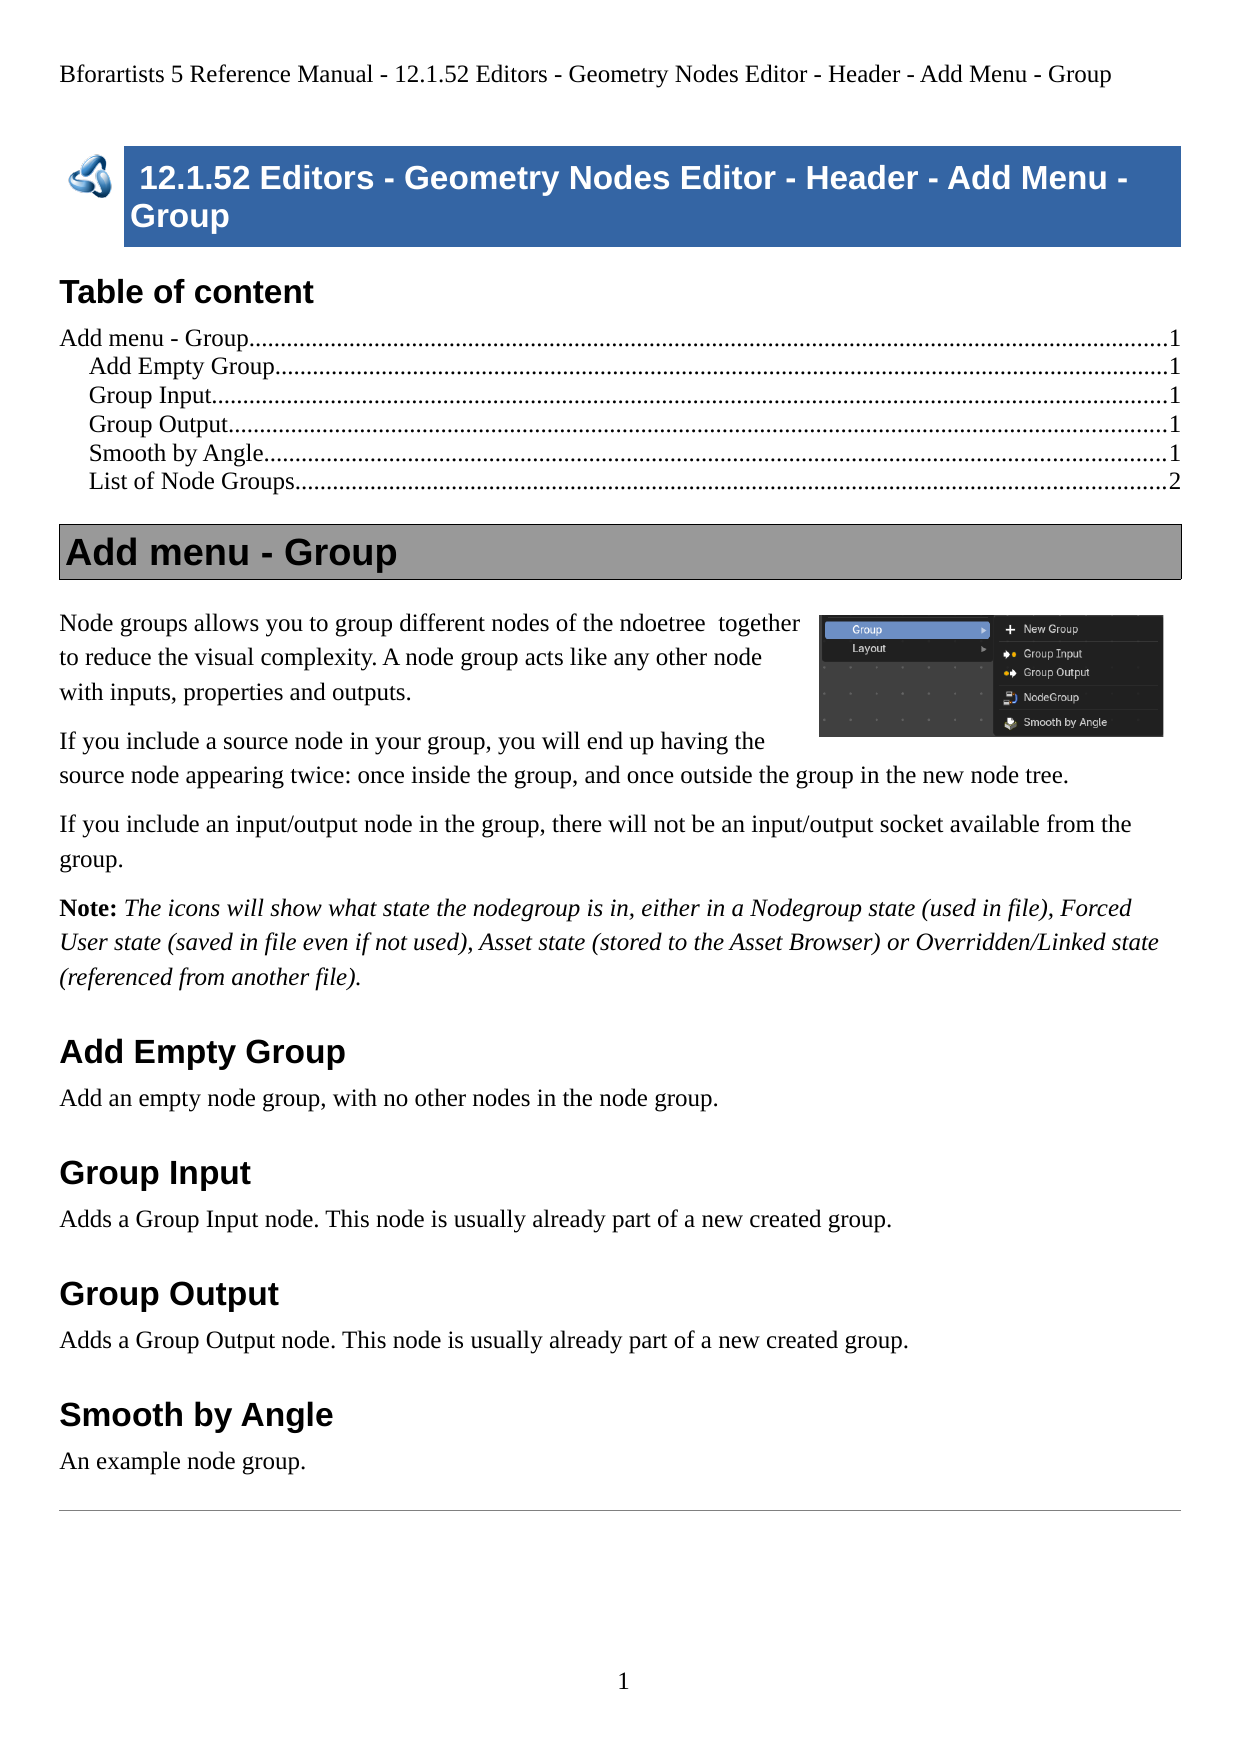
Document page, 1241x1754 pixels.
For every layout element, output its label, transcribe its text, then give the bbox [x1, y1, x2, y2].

table_header 12.1.52 Editors - Geometry Nodes Editor - Header - Add Menu - Group [124, 146, 1181, 247]
text Adds a Group Input node. This node is usually already part of a new created group. [59, 1204, 1181, 1233]
text If you include a source node in your group, you will end up having the source node appearing twice: once inside the group, and once outside the group in the new node tree. [59, 726, 1181, 789]
text Add an empty node group, with no other nodes in the node group. [59, 1083, 1181, 1112]
subtitle Add Empty Group [59, 1032, 1181, 1071]
text Node groups allows you to group different nodes of the ndoetree together to reduce the visual complexity. A node group acts like any other node with inputs, properties and outputs. [59, 608, 1181, 706]
text Add Empty Group 1 [88, 351, 1181, 380]
table_header [59, 146, 124, 247]
picture [65, 152, 114, 201]
text An example node group. [59, 1446, 1181, 1475]
subtitle Table of content [59, 272, 1181, 310]
picture [819, 615, 1164, 737]
text Add menu - Group 1 [59, 323, 1181, 351]
text Smooth by Angle 1 [88, 438, 1181, 466]
subtitle Group Input [59, 1153, 1181, 1192]
text Note: The icons will show what state the nodegroup is in, either in a Nodegroup state (used in file), Forced User state (saved in file even if not used), Asset state (stored to the Asset Browser) or Overridden/Linked state (referenced from another file). [59, 893, 1181, 991]
subtitle Smooth by Angle [59, 1395, 1181, 1434]
subtitle Group Output [59, 1274, 1181, 1313]
text Adds a Group Output node. This node is usually already part of a new created group. [59, 1325, 1181, 1354]
text Group Input 1 [88, 380, 1181, 409]
text If you include an input/output node in the group, there will not be an input/output socket available from the group. [59, 809, 1181, 873]
text Group Output 1 [88, 409, 1181, 438]
table_header Add menu - Group [60, 525, 1181, 579]
text List of Node Groups 2 [88, 466, 1181, 495]
